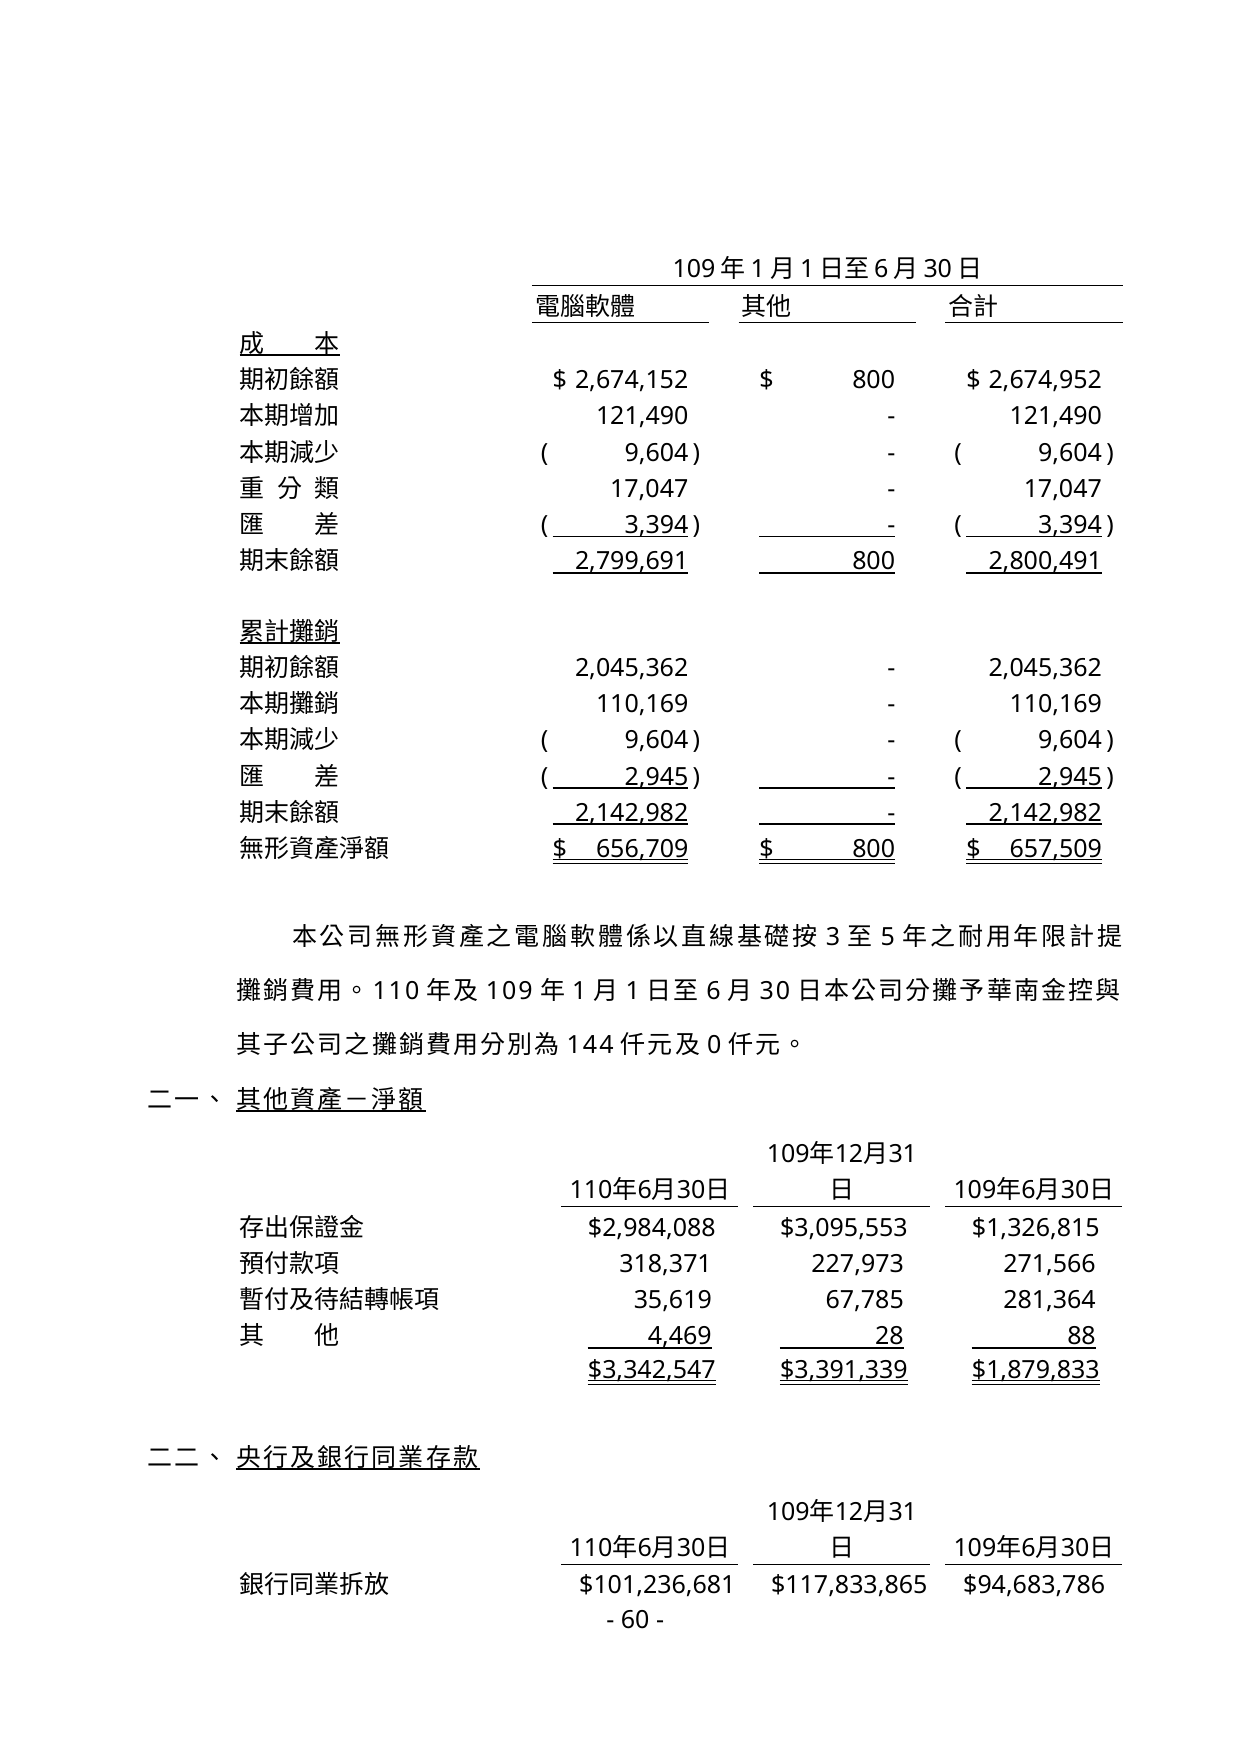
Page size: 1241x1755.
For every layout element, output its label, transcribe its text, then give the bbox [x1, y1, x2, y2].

table_cell $ 1,326,815 [945, 1207, 1122, 1243]
table_cell ( 3,394 ) [945, 505, 1122, 541]
table_cell [916, 468, 945, 504]
table_cell [546, 1564, 561, 1601]
table_cell [738, 1564, 753, 1601]
table_cell [916, 720, 945, 756]
table_cell [709, 684, 738, 720]
table_cell [502, 322, 532, 359]
table_cell [930, 1206, 945, 1243]
table_cell 271,566 [945, 1243, 1122, 1279]
table_cell 本期減少 [236, 432, 502, 468]
table_cell [502, 648, 532, 684]
table_cell [709, 829, 738, 865]
table_cell [916, 648, 945, 684]
table_cell $ 657,509 [945, 829, 1122, 865]
table_cell 重 分 類 [236, 468, 502, 504]
table_cell 本期增加 [236, 396, 502, 432]
table_cell $ 800 [739, 360, 916, 396]
table_cell - [739, 468, 916, 504]
table_cell [709, 505, 738, 541]
table_cell [739, 577, 916, 611]
table_cell 存出保證金 [236, 1206, 546, 1243]
table_cell [916, 432, 945, 468]
table_cell - [739, 720, 916, 756]
table_cell [916, 505, 945, 541]
table_cell [502, 396, 532, 432]
table_cell 2,045,362 [532, 648, 709, 684]
table_cell [709, 793, 738, 829]
table_cell 281,364 [945, 1280, 1122, 1316]
table_cell 2,800,491 [945, 541, 1122, 577]
table_cell 110,169 [532, 684, 709, 720]
table_cell $ 94,683,786 [945, 1565, 1122, 1601]
table_header [236, 1491, 546, 1564]
table_cell - [739, 684, 916, 720]
table_cell [546, 1352, 561, 1386]
table_cell [709, 396, 738, 432]
table_header [502, 249, 532, 285]
table_cell 17,047 [532, 468, 709, 504]
table_cell [709, 360, 738, 396]
table_cell 成 本 [236, 322, 502, 359]
table_cell 2,799,691 [532, 541, 709, 577]
table_header [546, 1134, 561, 1206]
table_cell 電腦軟體 [532, 286, 709, 322]
table_cell - [739, 793, 916, 829]
table_cell [502, 611, 532, 647]
table_cell [916, 793, 945, 829]
table_cell [546, 1206, 561, 1243]
table_cell 匯 差 [236, 505, 502, 541]
table_header [930, 1134, 945, 1206]
table_cell [709, 611, 738, 647]
table_cell [709, 468, 738, 504]
table_cell [930, 1316, 945, 1352]
table_cell [709, 432, 738, 468]
table_header 109年12月31日 [753, 1491, 930, 1564]
table_cell 17,047 [945, 468, 1122, 504]
table_cell [502, 829, 532, 865]
table_cell $ 3,391,339 [753, 1352, 930, 1386]
table_cell 67,785 [753, 1280, 930, 1316]
table_header [738, 1134, 753, 1206]
table_cell 期初餘額 [236, 360, 502, 396]
table_cell [916, 684, 945, 720]
table_header [236, 249, 502, 285]
table_cell [502, 360, 532, 396]
table_cell [502, 505, 532, 541]
table_cell [916, 286, 945, 322]
table_cell [738, 1243, 753, 1279]
table_cell ( 3,394 ) [532, 505, 709, 541]
table_cell [738, 1316, 753, 1352]
table_header 109年12月31日 [753, 1134, 930, 1206]
text 本公司無形資產之電腦軟體係以直線基礎按3至5年之耐用年限計提攤銷費用。110年及109年1月1日至6月30日本公司分攤予華南金控與其子公司之攤銷費用分別為144仟元及0仟元。 [236, 916, 1122, 1061]
table_cell 本期減少 [236, 720, 502, 756]
table_cell [945, 611, 1122, 647]
table_cell [916, 829, 945, 865]
table_cell [738, 1280, 753, 1316]
table_cell [502, 720, 532, 756]
table_cell ( 2,945 ) [945, 756, 1122, 792]
table_cell [916, 360, 945, 396]
table_cell ( 9,604 ) [945, 432, 1122, 468]
table_cell ( 2,945 ) [532, 756, 709, 792]
table_cell [738, 1352, 753, 1386]
table_cell $ 101,236,681 [561, 1565, 738, 1601]
table_header 109年1月1日至6月30日 [532, 249, 1122, 285]
table_cell 28 [753, 1316, 930, 1352]
table_cell ( 9,604 ) [532, 720, 709, 756]
table_cell [236, 577, 502, 611]
table_cell [739, 323, 916, 359]
table_cell ( 9,604 ) [532, 432, 709, 468]
table_cell [532, 577, 709, 611]
table_cell [916, 756, 945, 792]
table_header 110年6月30日 [561, 1134, 738, 1206]
table_cell [502, 793, 532, 829]
table_cell 預付款項 [236, 1243, 546, 1279]
table_cell 匯 差 [236, 756, 502, 792]
table_cell [502, 468, 532, 504]
table_cell [945, 323, 1122, 359]
table_cell [709, 541, 738, 577]
text 二一、 其他資產－淨額 [148, 1079, 1122, 1115]
table_cell 35,619 [561, 1280, 738, 1316]
table_cell [930, 1280, 945, 1316]
table_header [738, 1491, 753, 1564]
table_cell 期末餘額 [236, 541, 502, 577]
table_cell [916, 322, 945, 359]
table_cell $ 3,095,553 [753, 1207, 930, 1243]
table_cell 其 他 [236, 1316, 546, 1352]
table_header 109年6月30日 [945, 1491, 1122, 1564]
table_cell - [739, 756, 916, 792]
table_cell 800 [739, 541, 916, 577]
table_header [930, 1491, 945, 1564]
table_cell [502, 684, 532, 720]
table_cell 227,973 [753, 1243, 930, 1279]
table_cell 合計 [945, 286, 1122, 322]
table_cell [930, 1352, 945, 1386]
table_cell $ 3,342,547 [561, 1352, 738, 1386]
table_cell [502, 756, 532, 792]
table_cell - [739, 505, 916, 541]
table_cell 318,371 [561, 1243, 738, 1279]
table_cell 期末餘額 [236, 793, 502, 829]
table_cell [738, 1206, 753, 1243]
table_cell [502, 285, 532, 322]
table_cell 2,142,982 [532, 793, 709, 829]
table_cell 銀行同業拆放 [236, 1564, 546, 1601]
table_cell $ 117,833,865 [753, 1565, 930, 1601]
table_cell [236, 285, 502, 322]
table_cell [532, 611, 709, 647]
table_cell $ 2,984,088 [561, 1207, 738, 1243]
table_cell [709, 720, 738, 756]
table_cell $ 2,674,952 [945, 360, 1122, 396]
table_cell - [739, 396, 916, 432]
table_header 109年6月30日 [945, 1134, 1122, 1206]
table_cell [502, 577, 532, 611]
table_cell [546, 1316, 561, 1352]
table_cell 2,142,982 [945, 793, 1122, 829]
table_cell 88 [945, 1316, 1122, 1352]
table_cell [916, 541, 945, 577]
table_cell [916, 396, 945, 432]
table_cell [709, 648, 738, 684]
table_cell [502, 541, 532, 577]
table_cell ( 9,604 ) [945, 720, 1122, 756]
table_cell [930, 1243, 945, 1279]
table_cell [709, 286, 738, 322]
text 二二、 央行及銀行同業存款 [148, 1437, 1122, 1473]
table_cell [930, 1564, 945, 1601]
table_cell [709, 756, 738, 792]
table_cell [739, 611, 916, 647]
table_cell [502, 432, 532, 468]
table_cell [532, 323, 709, 359]
table_cell [916, 611, 945, 647]
table_cell 121,490 [945, 396, 1122, 432]
table_cell - [739, 648, 916, 684]
table_cell 110,169 [945, 684, 1122, 720]
table_cell [546, 1243, 561, 1279]
table_cell $ 800 [739, 829, 916, 865]
table_cell 累計攤銷 [236, 611, 502, 647]
table_header [546, 1491, 561, 1564]
table_cell 121,490 [532, 396, 709, 432]
table_cell [916, 577, 945, 611]
table_cell [236, 1352, 546, 1386]
table_cell 暫付及待結轉帳項 [236, 1280, 546, 1316]
table_cell [546, 1280, 561, 1316]
table_cell - [739, 432, 916, 468]
table_cell $ 2,674,152 [532, 360, 709, 396]
table_cell 2,045,362 [945, 648, 1122, 684]
table_cell [945, 577, 1122, 611]
table_header 110年6月30日 [561, 1491, 738, 1564]
table_cell $ 1,879,833 [945, 1352, 1122, 1386]
table_cell 期初餘額 [236, 648, 502, 684]
table_cell 無形資產淨額 [236, 829, 502, 865]
table_header [236, 1134, 546, 1206]
table_cell [709, 577, 738, 611]
table_cell $ 656,709 [532, 829, 709, 865]
table_cell 4,469 [561, 1316, 738, 1352]
table_cell [709, 322, 738, 359]
table_cell 本期攤銷 [236, 684, 502, 720]
table_cell 其他 [739, 286, 916, 322]
